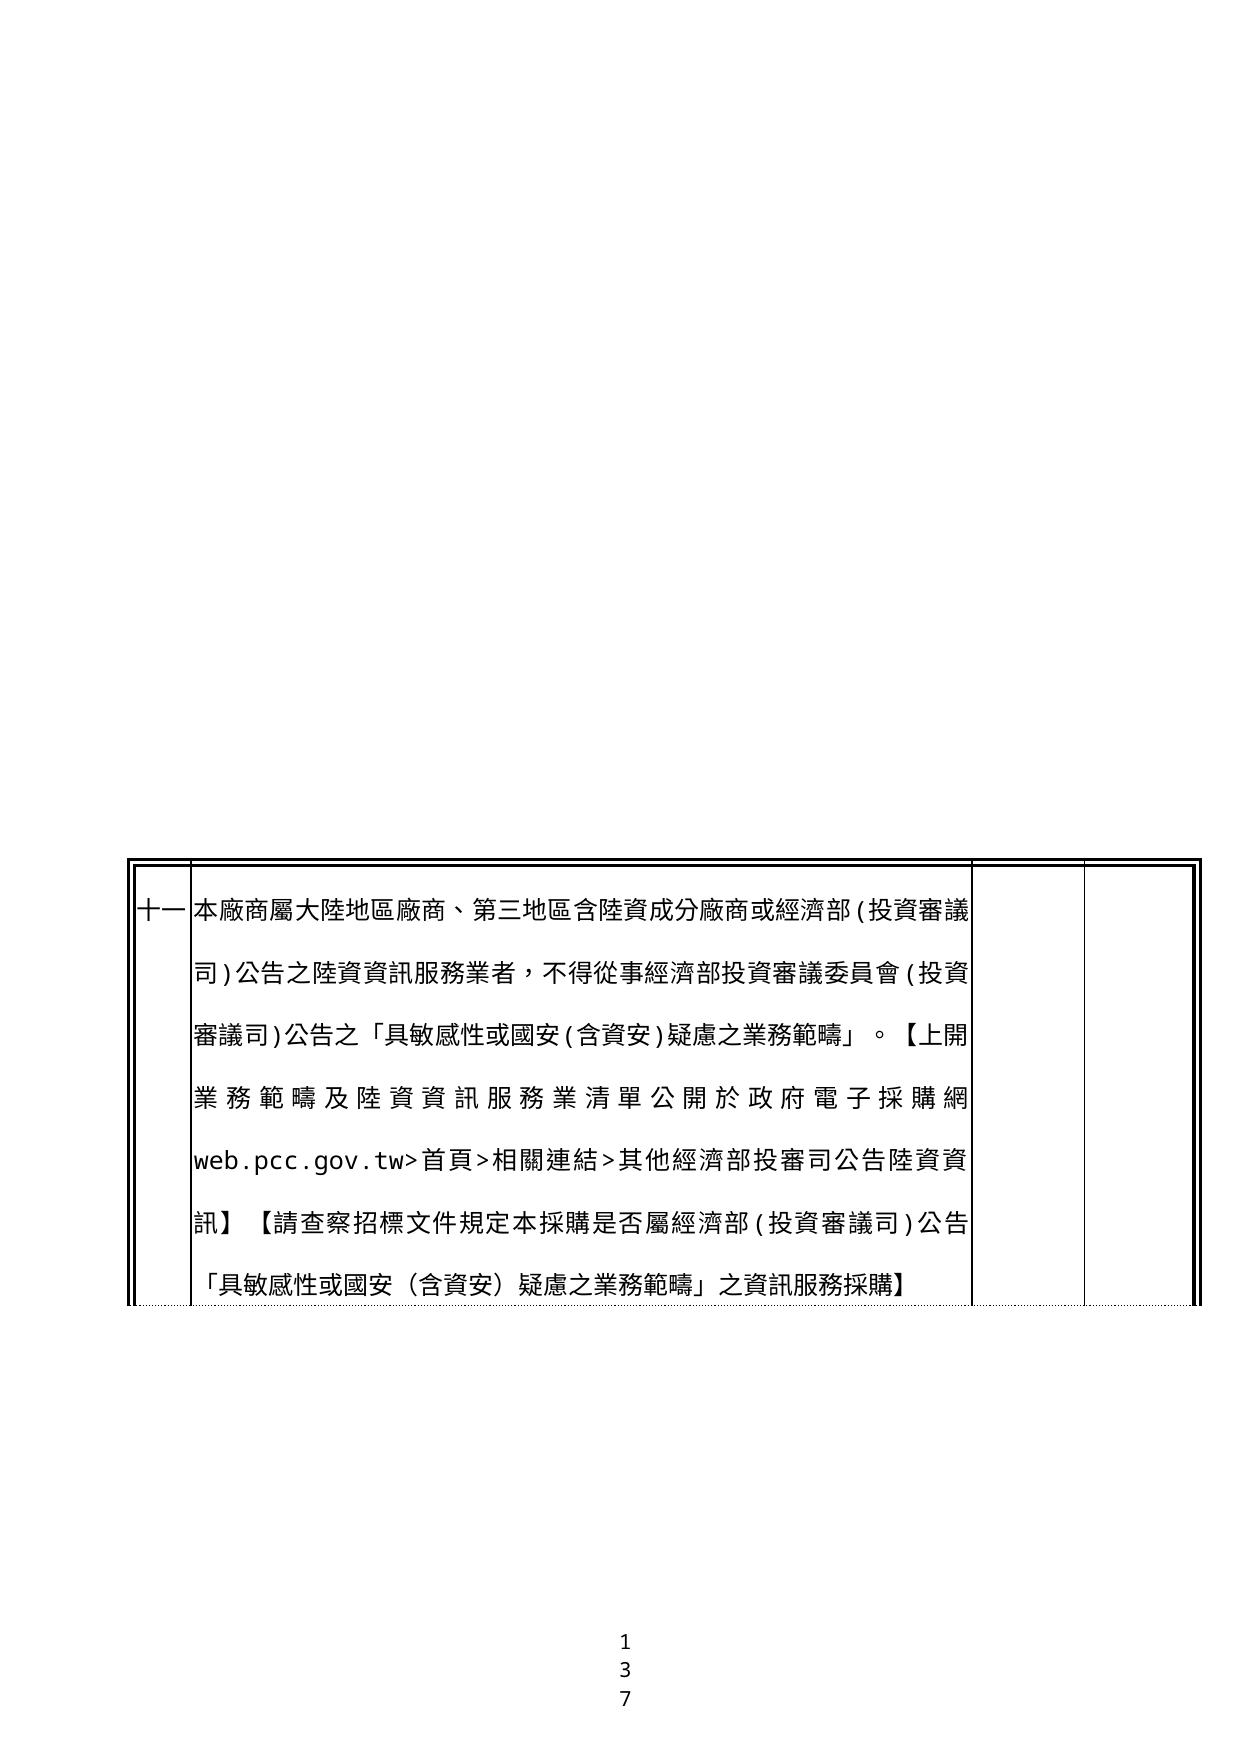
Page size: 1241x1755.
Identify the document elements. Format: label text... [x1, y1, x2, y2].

table_header [973, 867, 1084, 1304]
table_header [1085, 861, 1197, 1304]
table_header 十一 [132, 861, 190, 1304]
table_header [1085, 867, 1192, 1304]
table_header 本廠商屬大陸地區廠商、第三地區含陸資成分廠商或經濟部(投資審議司)公告之陸資資訊服務業者，不得從事經濟部投資審議委員會(投資審議司)公告之「具敏感性或國安(含資安)疑慮之業務範疇」。【上開業務範疇及陸資資訊服務業清單公開於政府電子採購網web.pcc.gov.tw>首頁>相關連結>其他經濟部投審司公告陸資資訊】【請查察招標文件規定本採購是否屬經濟部(投資審議司)公告「具敏感性或國安（含資安）疑慮之業務範疇」之資訊服務採購】 [192, 867, 971, 1304]
